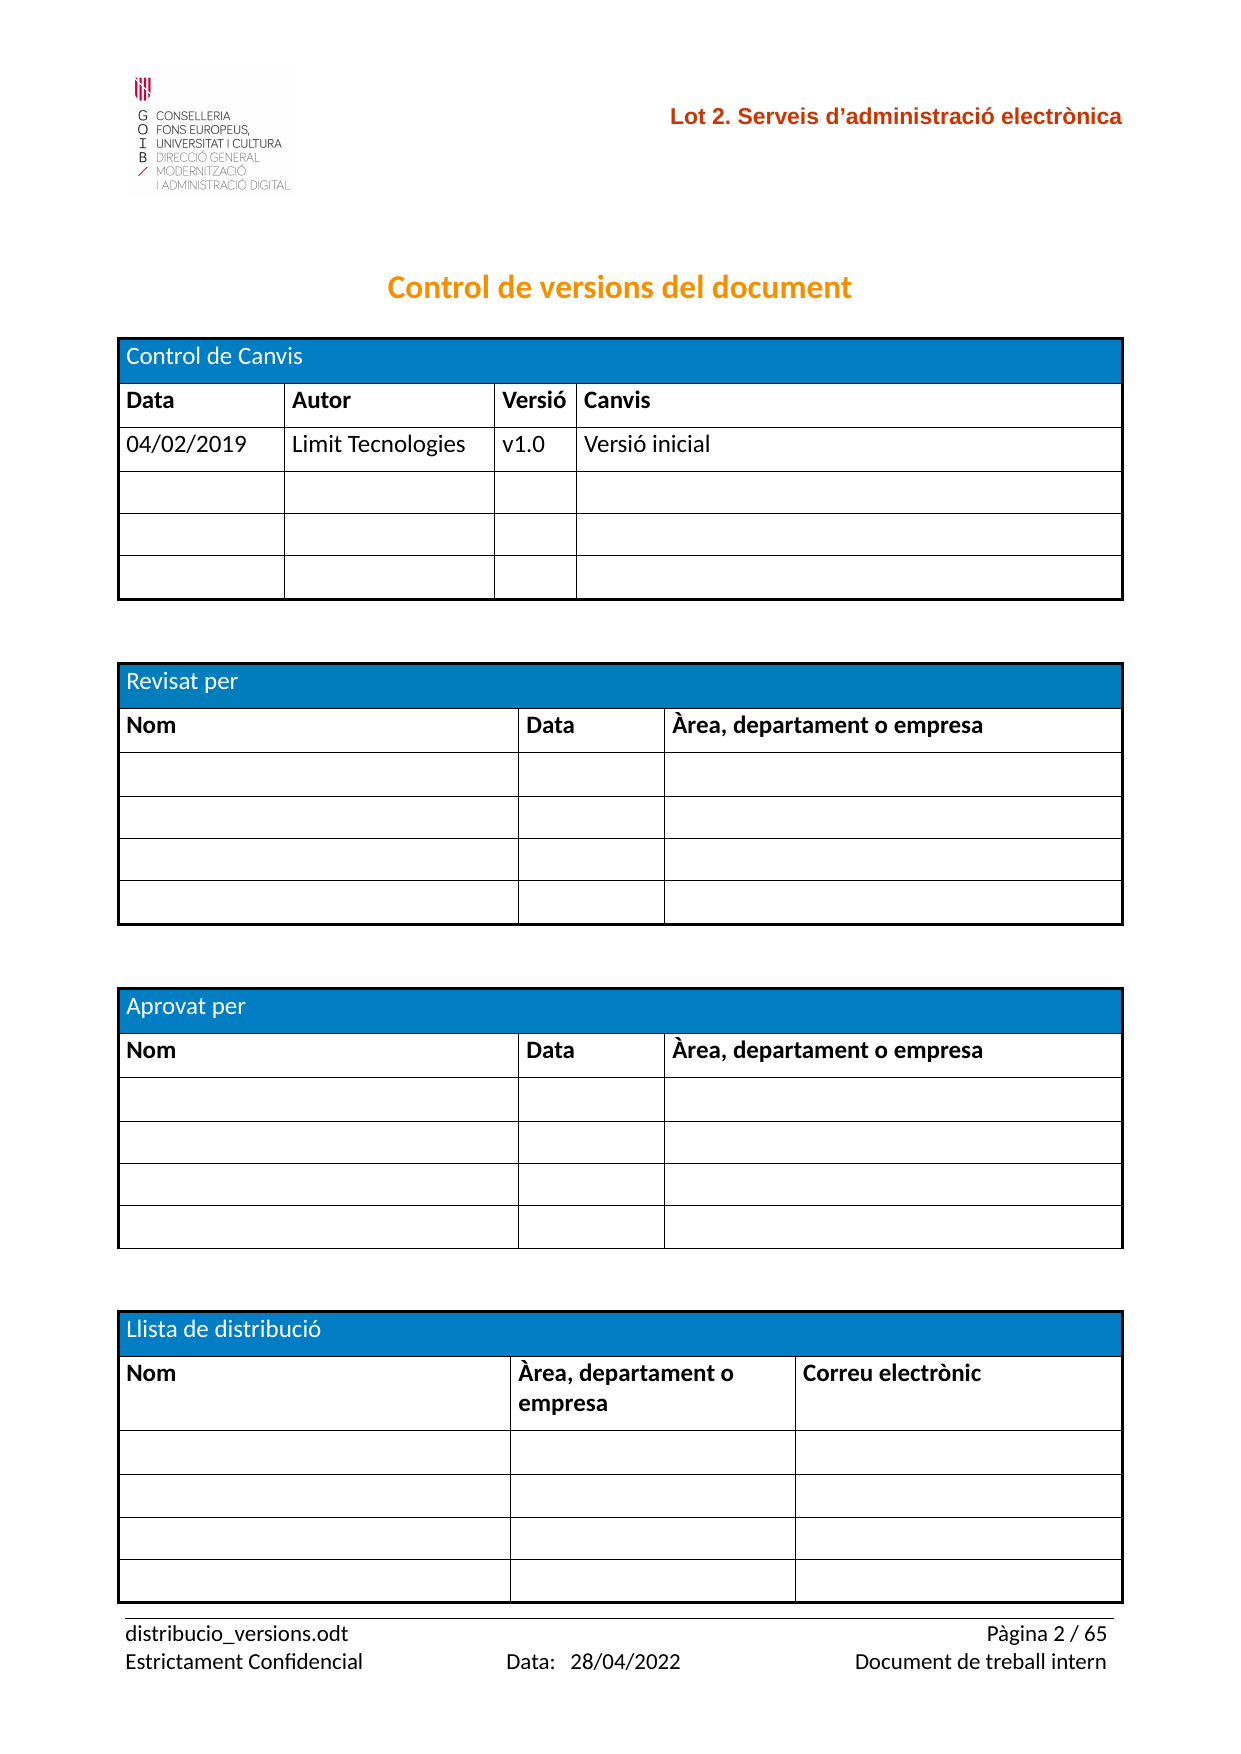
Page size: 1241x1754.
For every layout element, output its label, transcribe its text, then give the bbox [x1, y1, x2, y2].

table_cell [519, 1164, 664, 1205]
table_cell [511, 1560, 795, 1601]
table_cell [511, 1518, 795, 1559]
table_cell Versió [495, 384, 576, 427]
table_cell [796, 1431, 1121, 1474]
table_cell [577, 472, 1121, 513]
table_cell [519, 881, 664, 922]
table_cell Nom [120, 709, 518, 752]
table_cell [665, 753, 1121, 796]
table_cell [285, 514, 494, 555]
table_header Llista de distribució [120, 1313, 1121, 1356]
table_cell Canvis [577, 384, 1121, 427]
table_cell [796, 1560, 1121, 1601]
table_cell v1.0 [495, 428, 576, 471]
table_cell [120, 753, 518, 796]
table_cell [120, 1078, 518, 1121]
table_cell [519, 1078, 664, 1121]
table_cell [120, 1122, 518, 1163]
table_cell [665, 1078, 1121, 1121]
table_cell 04/02/2019 [120, 428, 284, 471]
table_cell [519, 753, 664, 796]
table_cell [120, 1475, 510, 1517]
table_cell Versió inicial [577, 428, 1121, 471]
table_cell [285, 556, 494, 597]
table_cell [665, 1164, 1121, 1205]
table_cell [120, 1206, 518, 1247]
table_cell Data [120, 384, 284, 427]
table_cell Àrea, departament o empresa [665, 1034, 1121, 1077]
table_cell Àrea, departament o empresa [511, 1357, 795, 1430]
table_cell [665, 1122, 1121, 1163]
table_cell [120, 839, 518, 880]
table_cell [511, 1475, 795, 1517]
table_cell [120, 472, 284, 513]
table_header Aprovat per [120, 990, 1121, 1033]
table_cell [120, 1431, 510, 1474]
table_cell [120, 1164, 518, 1205]
table_cell Autor [285, 384, 494, 427]
table_cell [577, 514, 1121, 555]
table_cell Correu electrònic [796, 1357, 1121, 1430]
table_header Revisat per [120, 665, 1121, 708]
table_cell [665, 1206, 1121, 1247]
table_cell [120, 797, 518, 838]
picture [126, 70, 299, 197]
table_cell [495, 514, 576, 555]
table_cell Limit Tecnologies [285, 428, 494, 471]
table_cell Data [519, 709, 664, 752]
table_cell Nom [120, 1357, 510, 1430]
table_cell [519, 839, 664, 880]
table_cell Nom [120, 1034, 518, 1077]
table_cell [796, 1475, 1121, 1517]
table_cell [495, 556, 576, 597]
table_cell [120, 1560, 510, 1601]
table_cell [665, 881, 1121, 922]
table_cell [120, 881, 518, 922]
subtitle Control de versions del document [118, 266, 1122, 307]
table_cell [577, 556, 1121, 597]
table_cell [665, 797, 1121, 838]
table_cell [495, 472, 576, 513]
table_header Control de Canvis [120, 340, 1121, 383]
table_cell [519, 797, 664, 838]
table_cell [285, 472, 494, 513]
table_cell [519, 1122, 664, 1163]
table_cell [120, 556, 284, 597]
table_cell [120, 1518, 510, 1559]
table_cell [796, 1518, 1121, 1559]
table_cell [511, 1431, 795, 1474]
table_cell Àrea, departament o empresa [665, 709, 1121, 752]
table_cell [120, 514, 284, 555]
table_cell [519, 1206, 664, 1247]
table_cell Data [519, 1034, 664, 1077]
table_cell [665, 839, 1121, 880]
